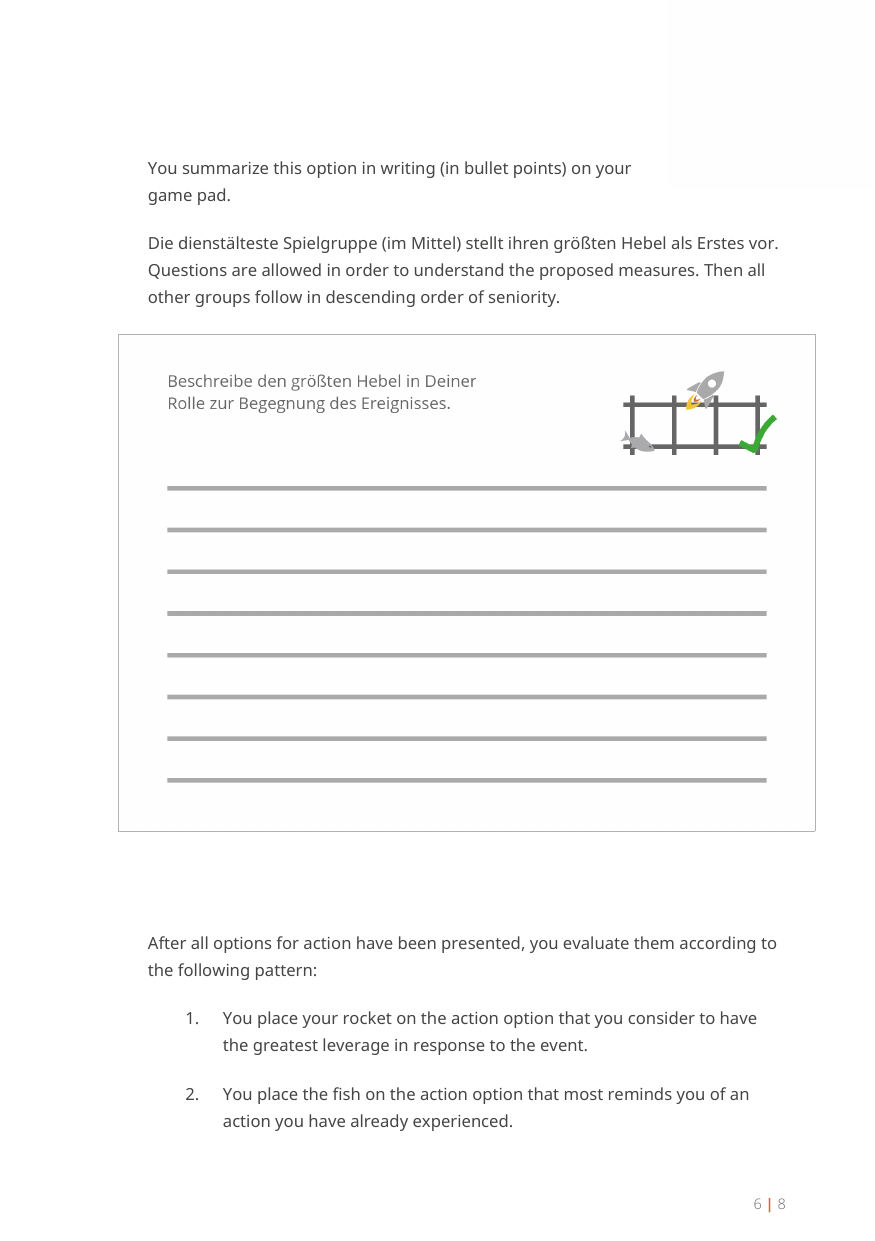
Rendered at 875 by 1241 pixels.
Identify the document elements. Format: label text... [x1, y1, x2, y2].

text You summarize this option in writing (in bullet points) on your game pad. [148, 156, 786, 206]
list You place the fish on the action option that most reminds you of an action you have already experienced. [185, 1082, 786, 1132]
picture [667, 0, 874, 189]
picture [121, 337, 813, 829]
list You place your rocket on the action option that you consider to have the greatest leverage in response to the event. [185, 1007, 786, 1057]
text Die dienstälteste Spielgruppe (im Mittel) stellt ihren größten Hebel als Erstes vor. Questions are allowed in order to understand the proposed measures. Then all other groups follow in descending order of seniority. [148, 232, 786, 309]
text After all options for action have been presented, you evaluate them according to the following pattern: [148, 932, 786, 982]
